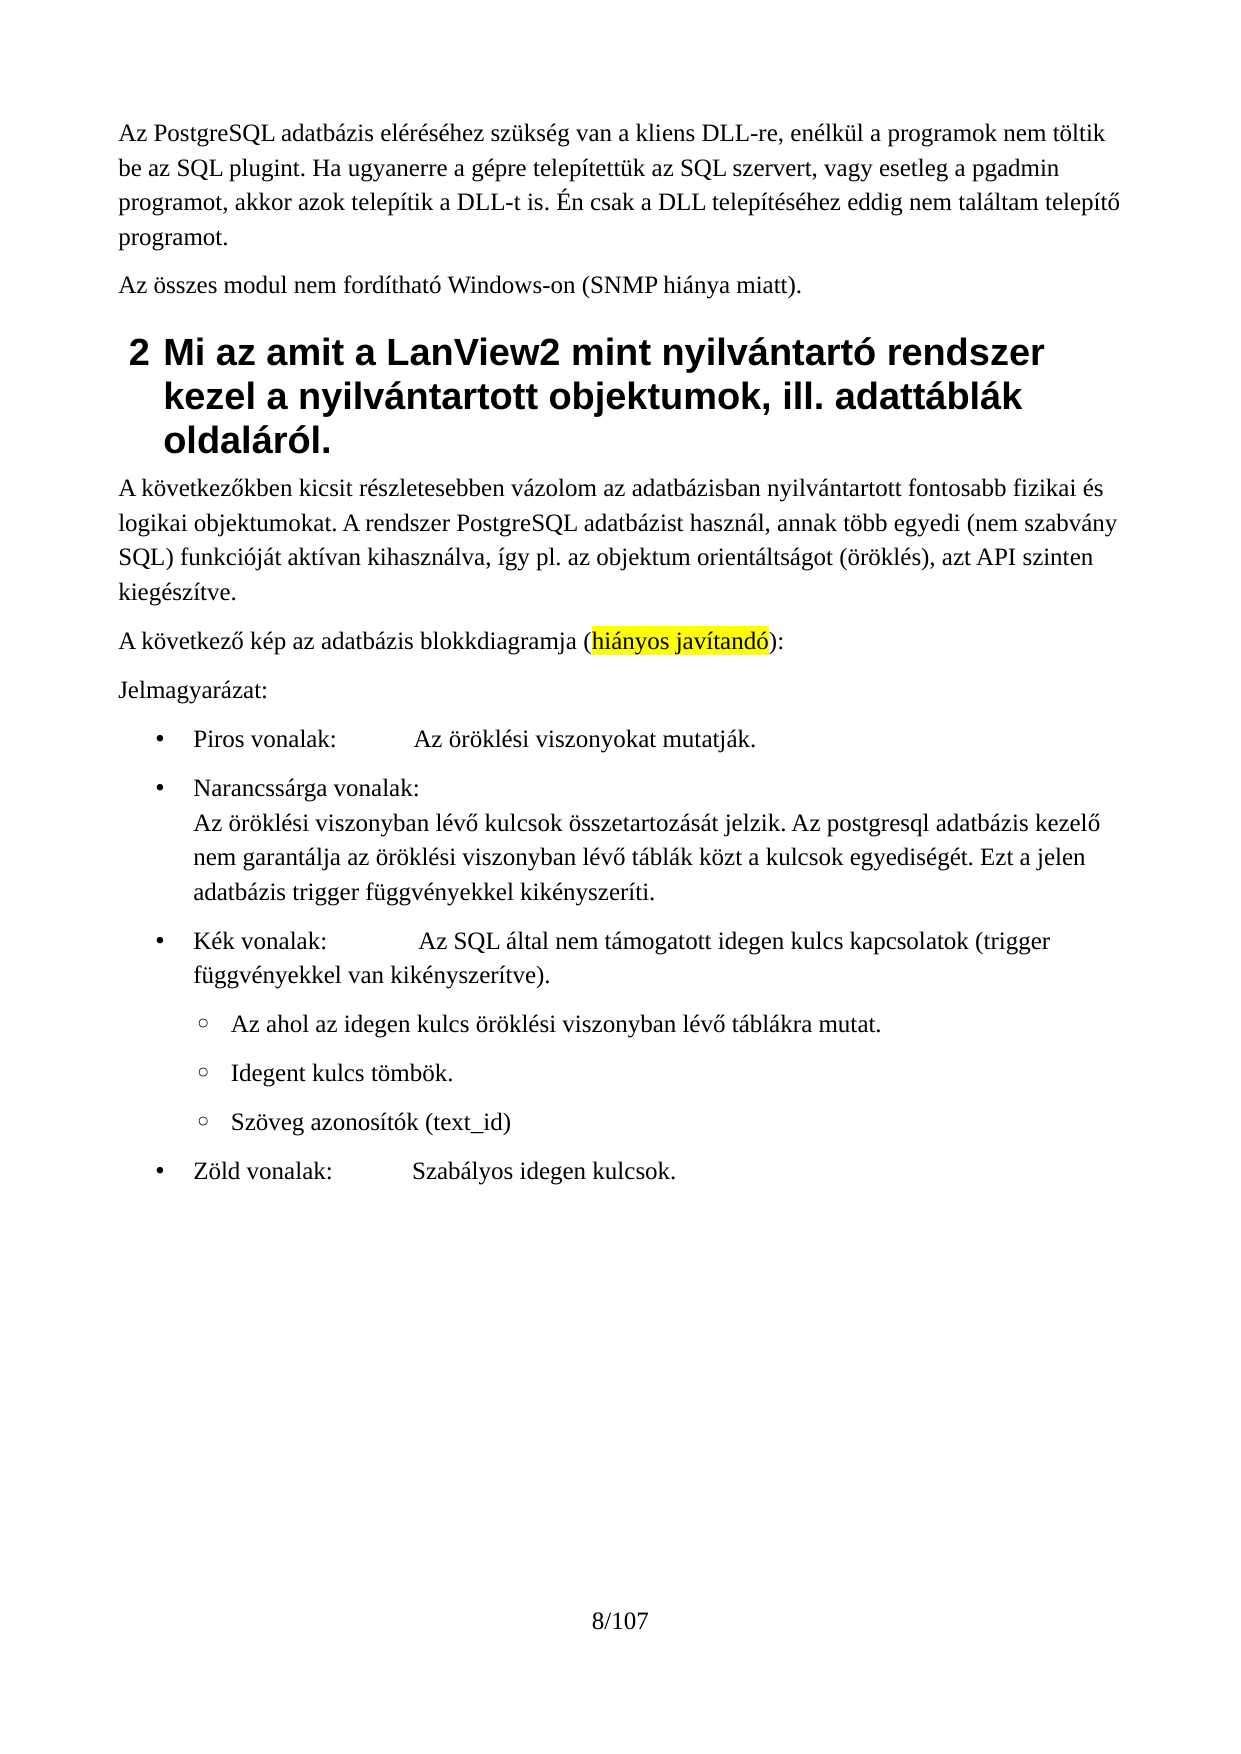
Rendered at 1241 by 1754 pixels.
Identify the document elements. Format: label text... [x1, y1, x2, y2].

text A következő kép az adatbázis blokkdiagramja (hiányos javítandó): [118, 626, 1122, 655]
list Az ahol az idegen kulcs öröklési viszonyban lévő táblákra mutat. [193, 1009, 1122, 1038]
list Piros vonalak: Az öröklési viszonyokat mutatják. [156, 724, 1122, 753]
list Kék vonalak: Az SQL által nem támogatott idegen kulcs kapcsolatok (trigger függvényekkel van kikényszerítve). [156, 926, 1122, 989]
text Az összes modul nem fordítható Windows-on (SNMP hiánya miatt). [118, 271, 1122, 299]
list Zöld vonalak: Szabályos idegen kulcsok. [156, 1156, 1122, 1185]
text A következőkben kicsit részletesebben vázolom az adatbázisban nyilvántartott fontosabb fizikai és logikai objektumokat. A rendszer PostgreSQL adatbázist használ, annak több egyedi (nem szabvány SQL) funkcióját aktívan kihasználva, így pl. az objektum orientáltságot (öröklés), azt API szinten kiegészítve. [118, 473, 1122, 606]
subtitle Mi az amit a LanView2 mint nyilvántartó rendszer kezel a nyilvántartott objektumok, ill. adattáblák oldaláról. [118, 330, 1122, 461]
list Szöveg azonosítók (text_id) [193, 1107, 1122, 1136]
list Narancssárga vonalak: Az öröklési viszonyban lévő kulcsok összetartozását jelzik. Az postgresql adatbázis kezelő nem garantálja az öröklési viszonyban lévő táblák közt a kulcsok egyediségét. Ezt a jelen adatbázis trigger függvényekkel kikényszeríti. [156, 773, 1122, 905]
text Az PostgreSQL adatbázis eléréséhez szükség van a kliens DLL-re, enélkül a programok nem töltik be az SQL plugint. Ha ugyanerre a gépre telepítettük az SQL szervert, vagy esetleg a pgadmin programot, akkor azok telepítik a DLL-t is. Én csak a DLL telepítéséhez eddig nem találtam telepítő programot. [118, 118, 1122, 250]
list Idegent kulcs tömbök. [193, 1058, 1122, 1087]
text Jelmagyarázat: [118, 675, 1122, 704]
